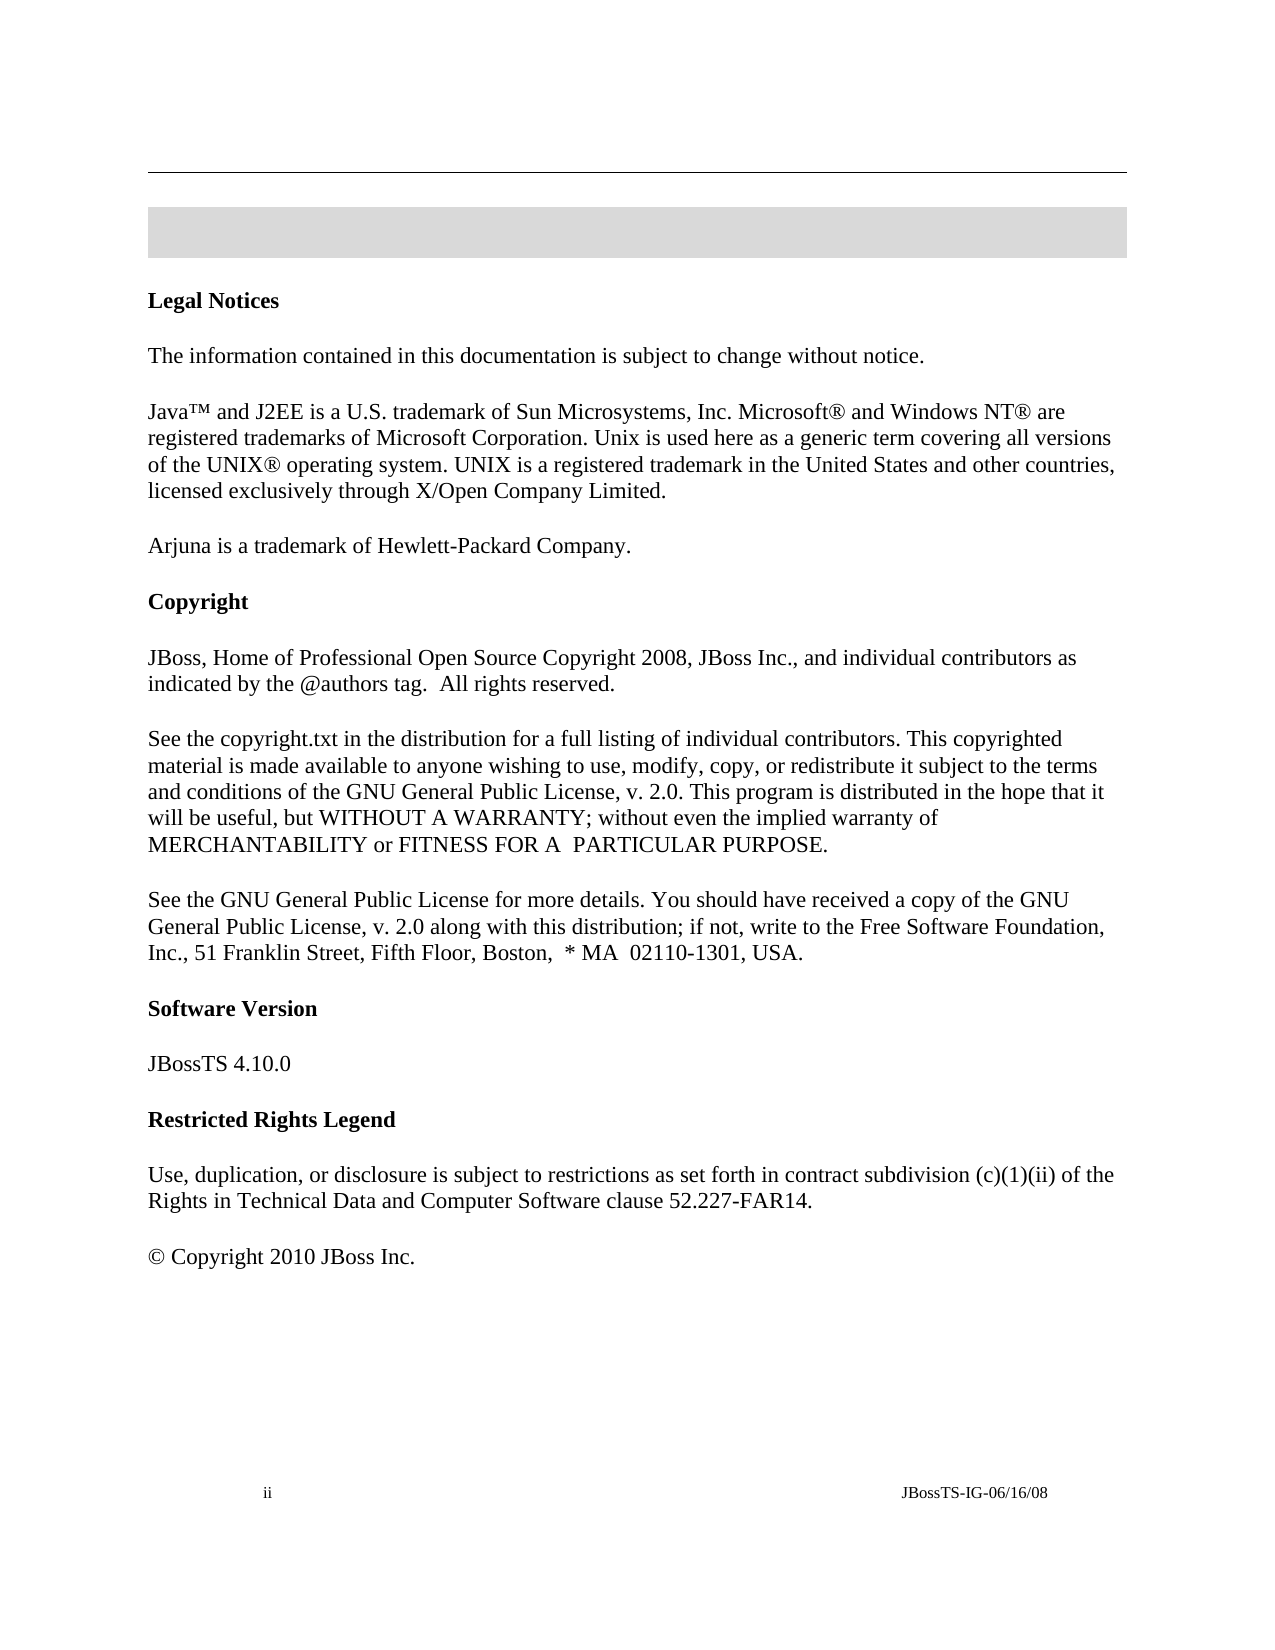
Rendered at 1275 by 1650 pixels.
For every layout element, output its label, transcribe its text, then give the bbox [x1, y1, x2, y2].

text Arjuna is a trademark of Hewlett-Packard Company. [148, 532, 1127, 559]
text Use, duplication, or disclosure is subject to restrictions as set forth in contract subdivision (c)(1)(ii) of the Rights in Technical Data and Computer Software clause 52.227-FAR14. [148, 1161, 1127, 1214]
text See the copyright.txt in the distribution for a full listing of individual contributors. This copyrighted material is made available to anyone wishing to use, modify, copy, or redistribute it subject to the terms and conditions of the GNU General Public License, v. 2.0. This program is distributed in the hope that it will be useful, but WITHOUT A WARRANTY; without even the implied warranty of MERCHANTABILITY or FITNESS FOR A PARTICULAR PURPOSE. [148, 725, 1127, 857]
text Restricted Rights Legend [148, 1106, 1127, 1132]
text © Copyright 2010 JBoss Inc. [148, 1243, 1127, 1269]
text Legal Notices [148, 287, 1127, 313]
text JBoss, Home of Professional Open Source Copyright 2008, JBoss Inc., and individual contributors as indicated by the @authors tag. All rights reserved. [148, 643, 1127, 696]
text JBossTS 4.10.0 [148, 1050, 1127, 1076]
text Software Version [148, 994, 1127, 1021]
text The information contained in this documentation is subject to change without notice. [148, 342, 1127, 369]
text Copyright [148, 588, 1127, 614]
text See the GNU General Public License for more details. You should have received a copy of the GNU General Public License, v. 2.0 along with this distribution; if not, write to the Free Software Foundation, Inc., 51 Franklin Street, Fifth Floor, Boston, * MA 02110-1301, USA. [148, 886, 1127, 965]
text Java™ and J2EE is a U.S. trademark of Sun Microsystems, Inc. Microsoft® and Windows NT® are registered trademarks of Microsoft Corporation. Unix is used here as a generic term covering all versions of the UNIX® operating system. UNIX is a registered trademark in the United States and other countries, licensed exclusively through X/Open Company Limited. [148, 398, 1127, 503]
